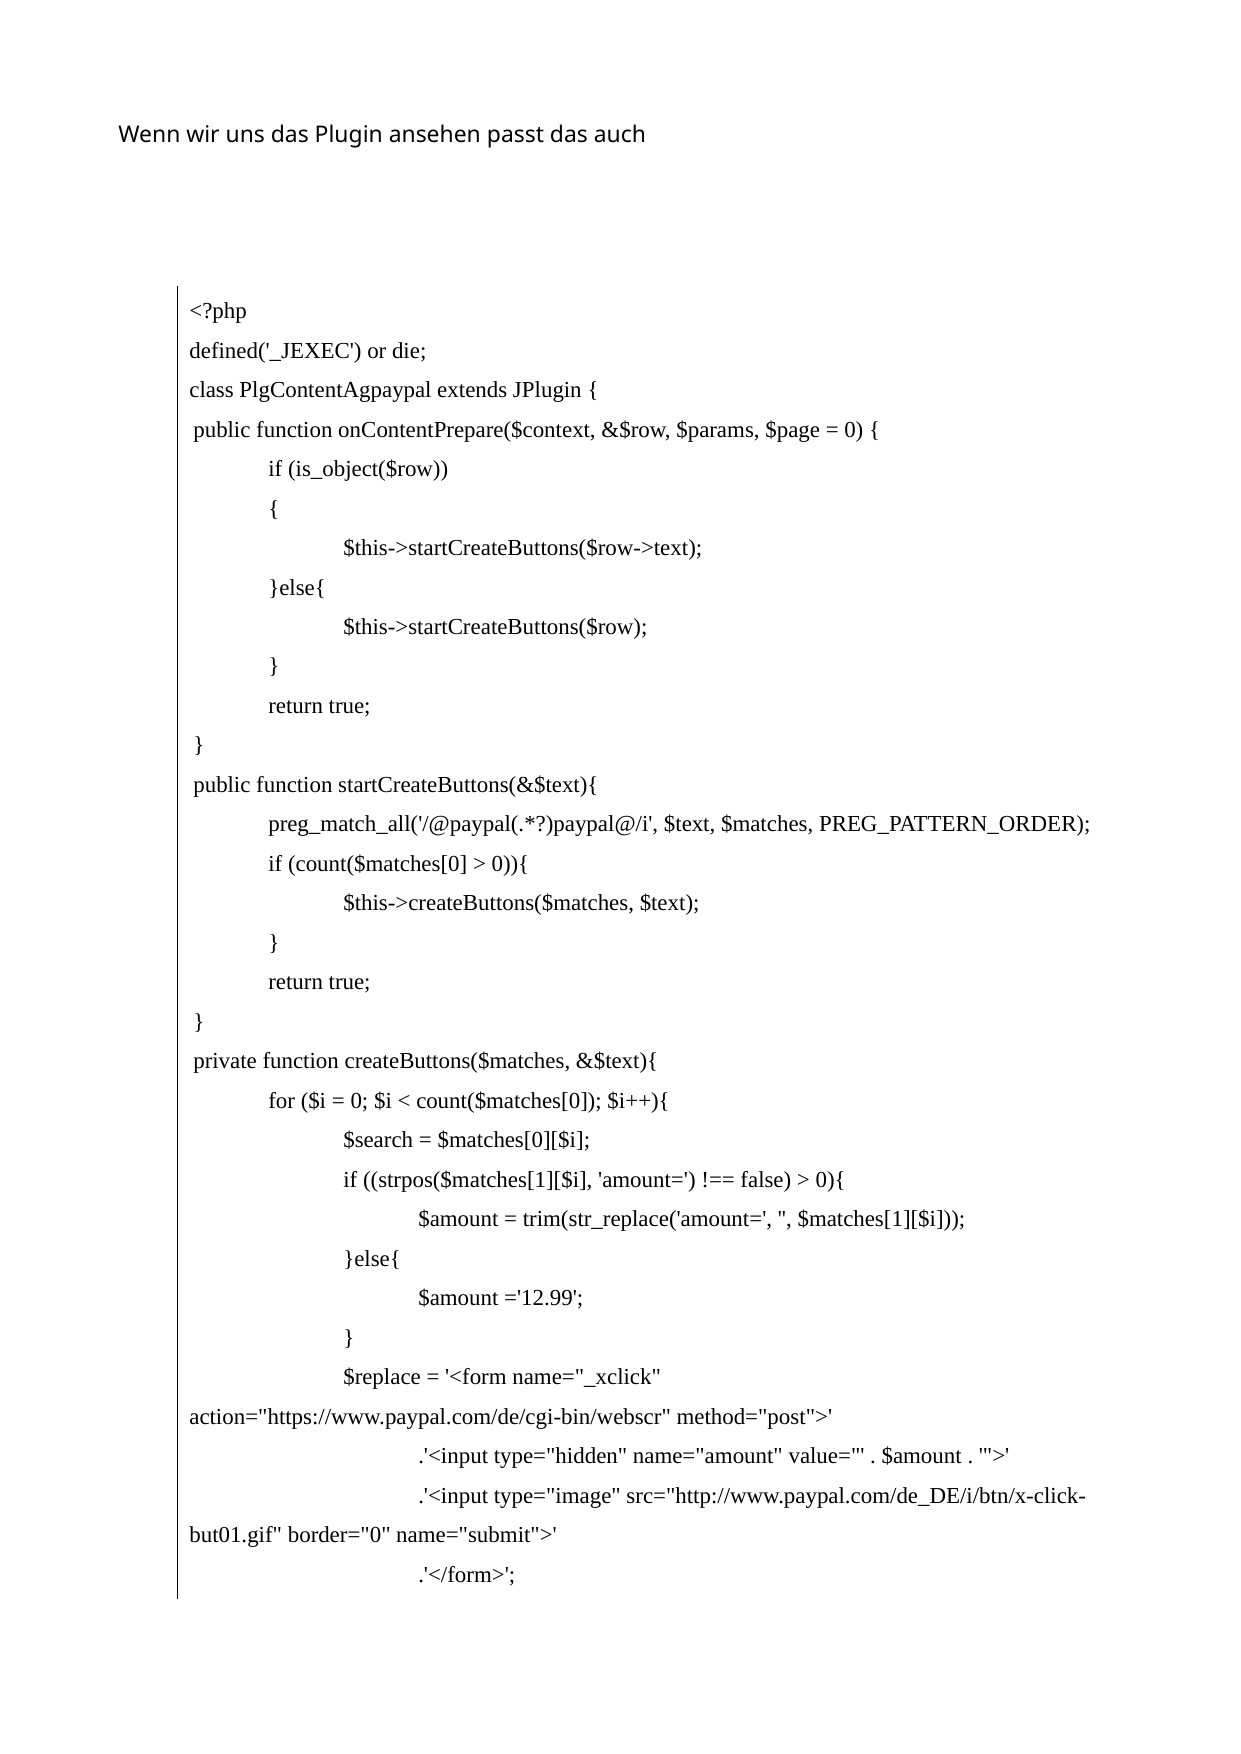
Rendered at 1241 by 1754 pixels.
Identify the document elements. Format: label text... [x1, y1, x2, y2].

text Wenn wir uns das Plugin ansehen passt das auch [118, 118, 1122, 149]
text <?php defined('_JEXEC') or die; class PlgContentAgpaypal extends JPlugin { public function onContentPrepare($context, &$row, $params, $page = 0) { if (is_object($row)) { $this->startCreateButtons($row->text); }else{ $this->startCreateButtons($row); } return true; } public function startCreateButtons(&$text){ preg_match_all('/@paypal(.*?)paypal@/i', $text, $matches, PREG_PATTERN_ORDER); if (count($matches[0] > 0)){ $this->createButtons($matches, $text); } return true; } private function createButtons($matches, &$text){ for ($i = 0; $i < count($matches[0]); $i++){ $search = $matches[0][$i]; if ((strpos($matches[1][$i], 'amount=') !== false) > 0){ $amount = trim(str_replace('amount=', '', $matches[1][$i])); }else{ $amount ='12.99'; } $replace = '<form name="_xclick" action="https://www.paypal.com/de/cgi-bin/webscr" method="post">' .'<input type="hidden" name="amount" value="' . $amount . '">' .'<input type="image" src="http://www.paypal.com/de_DE/i/btn/x-click-but01.gif" border="0" name="submit">' .'</form>'; [178, 286, 1122, 1599]
